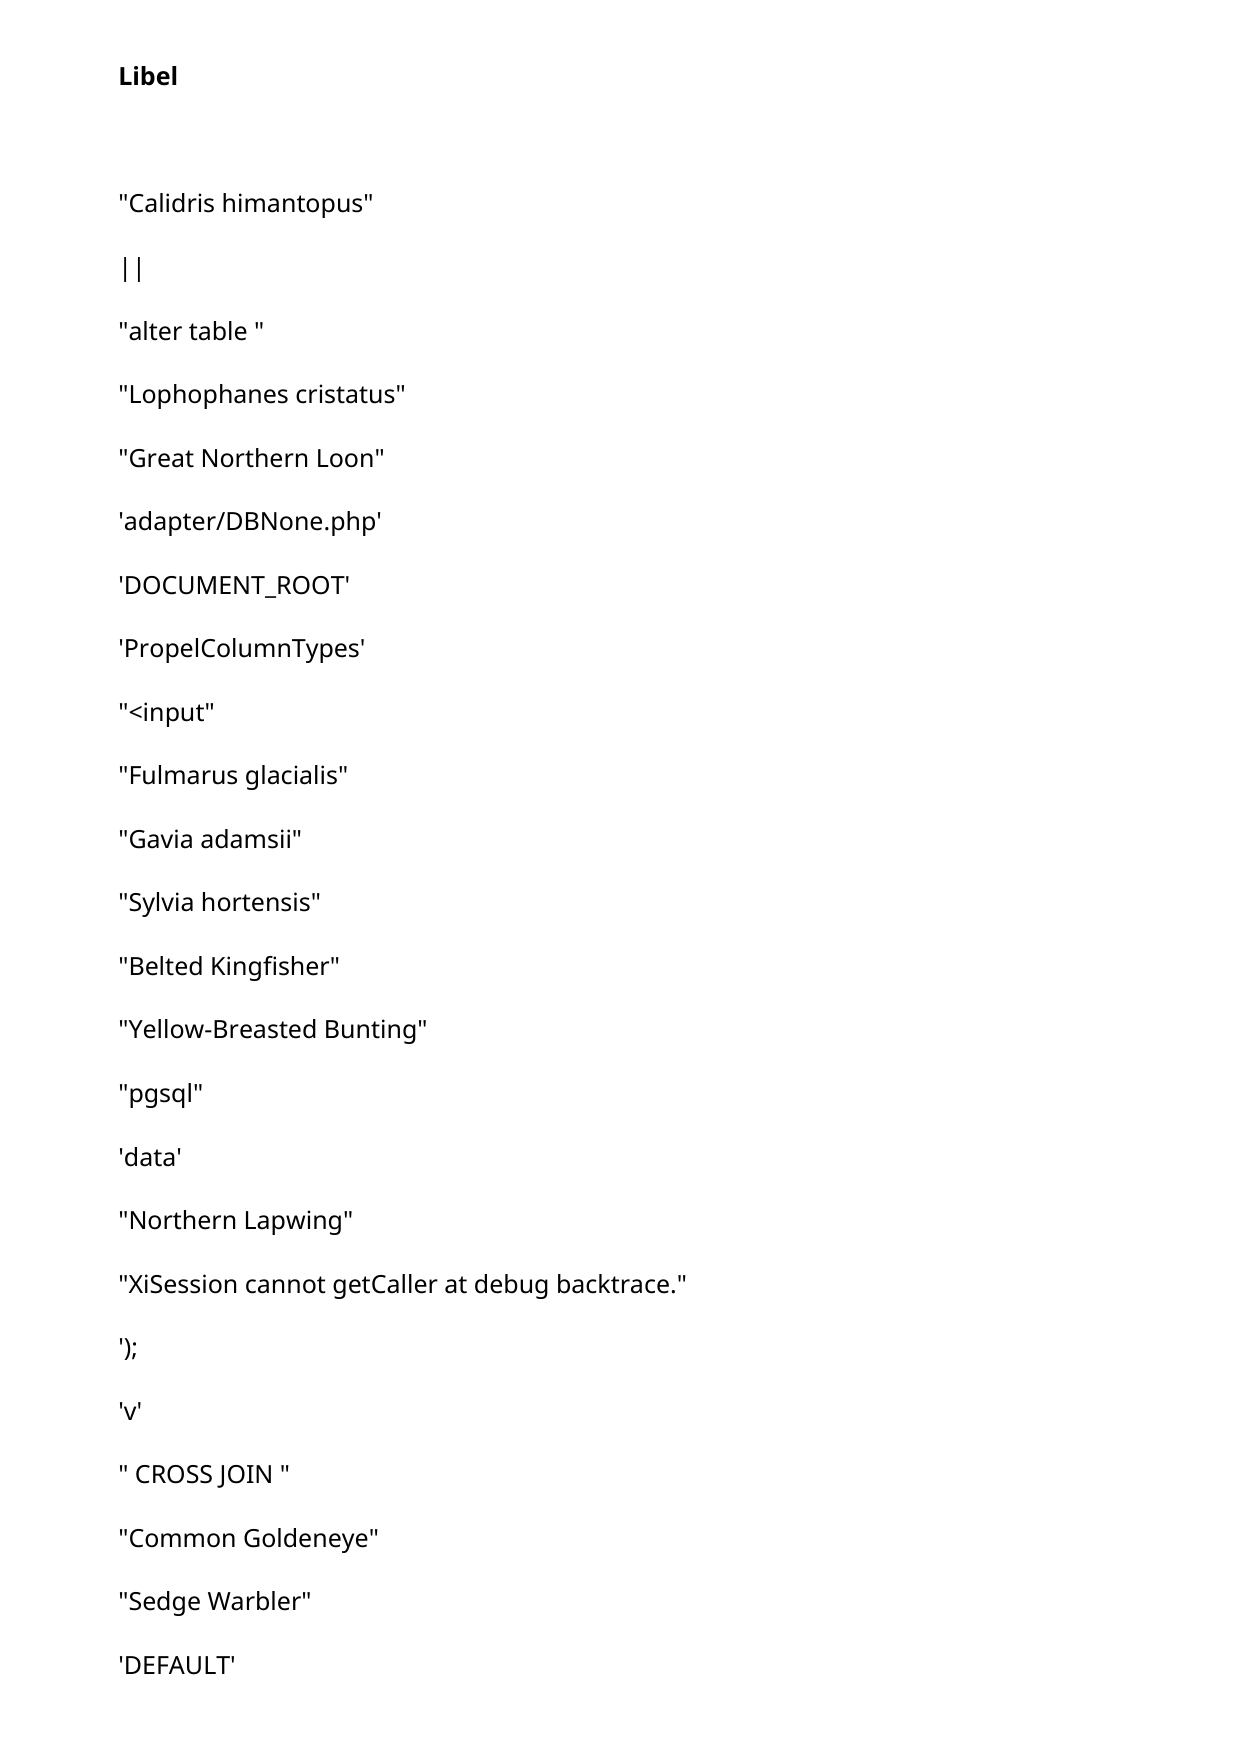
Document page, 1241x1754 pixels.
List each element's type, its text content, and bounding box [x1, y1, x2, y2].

table_cell "Northern Lapwing" [118, 1203, 1240, 1266]
table_cell "Lophophanes cristatus" [118, 377, 1240, 440]
table_cell "Sylvia hortensis" [118, 885, 1240, 949]
table_cell 'DOCUMENT_ROOT' [118, 568, 1240, 631]
table_cell " CROSS JOIN " [118, 1457, 1240, 1521]
table_cell 'adapter/DBNone.php' [118, 504, 1240, 567]
table_header Libel [118, 59, 1240, 123]
table_cell "Belted Kingfisher" [118, 949, 1240, 1012]
table_cell "Fulmarus glacialis" [118, 758, 1240, 822]
table_cell "<input" [118, 695, 1240, 758]
table_cell 'v' [118, 1394, 1240, 1457]
table_cell "pgsql" [118, 1076, 1240, 1139]
table_cell "Common Goldeneye" [118, 1521, 1240, 1584]
table_cell "Calidris himantopus" [118, 186, 1240, 250]
table_cell [118, 123, 1240, 186]
table_cell "Gavia adamsii" [118, 822, 1240, 885]
table_cell "XiSession cannot getCaller at debug backtrace." [118, 1266, 1240, 1330]
table_cell "alter table " [118, 313, 1240, 377]
table_cell || [118, 250, 1240, 313]
table_cell 'data' [118, 1139, 1240, 1203]
table_cell "Sedge Warbler" [118, 1584, 1240, 1648]
table_cell '); [118, 1330, 1240, 1393]
table_cell 'PropelColumnTypes' [118, 631, 1240, 694]
table_cell "Great Northern Loon" [118, 440, 1240, 504]
table_cell "Yellow-Breasted Bunting" [118, 1012, 1240, 1076]
table_cell 'DEFAULT' [118, 1648, 1240, 1682]
